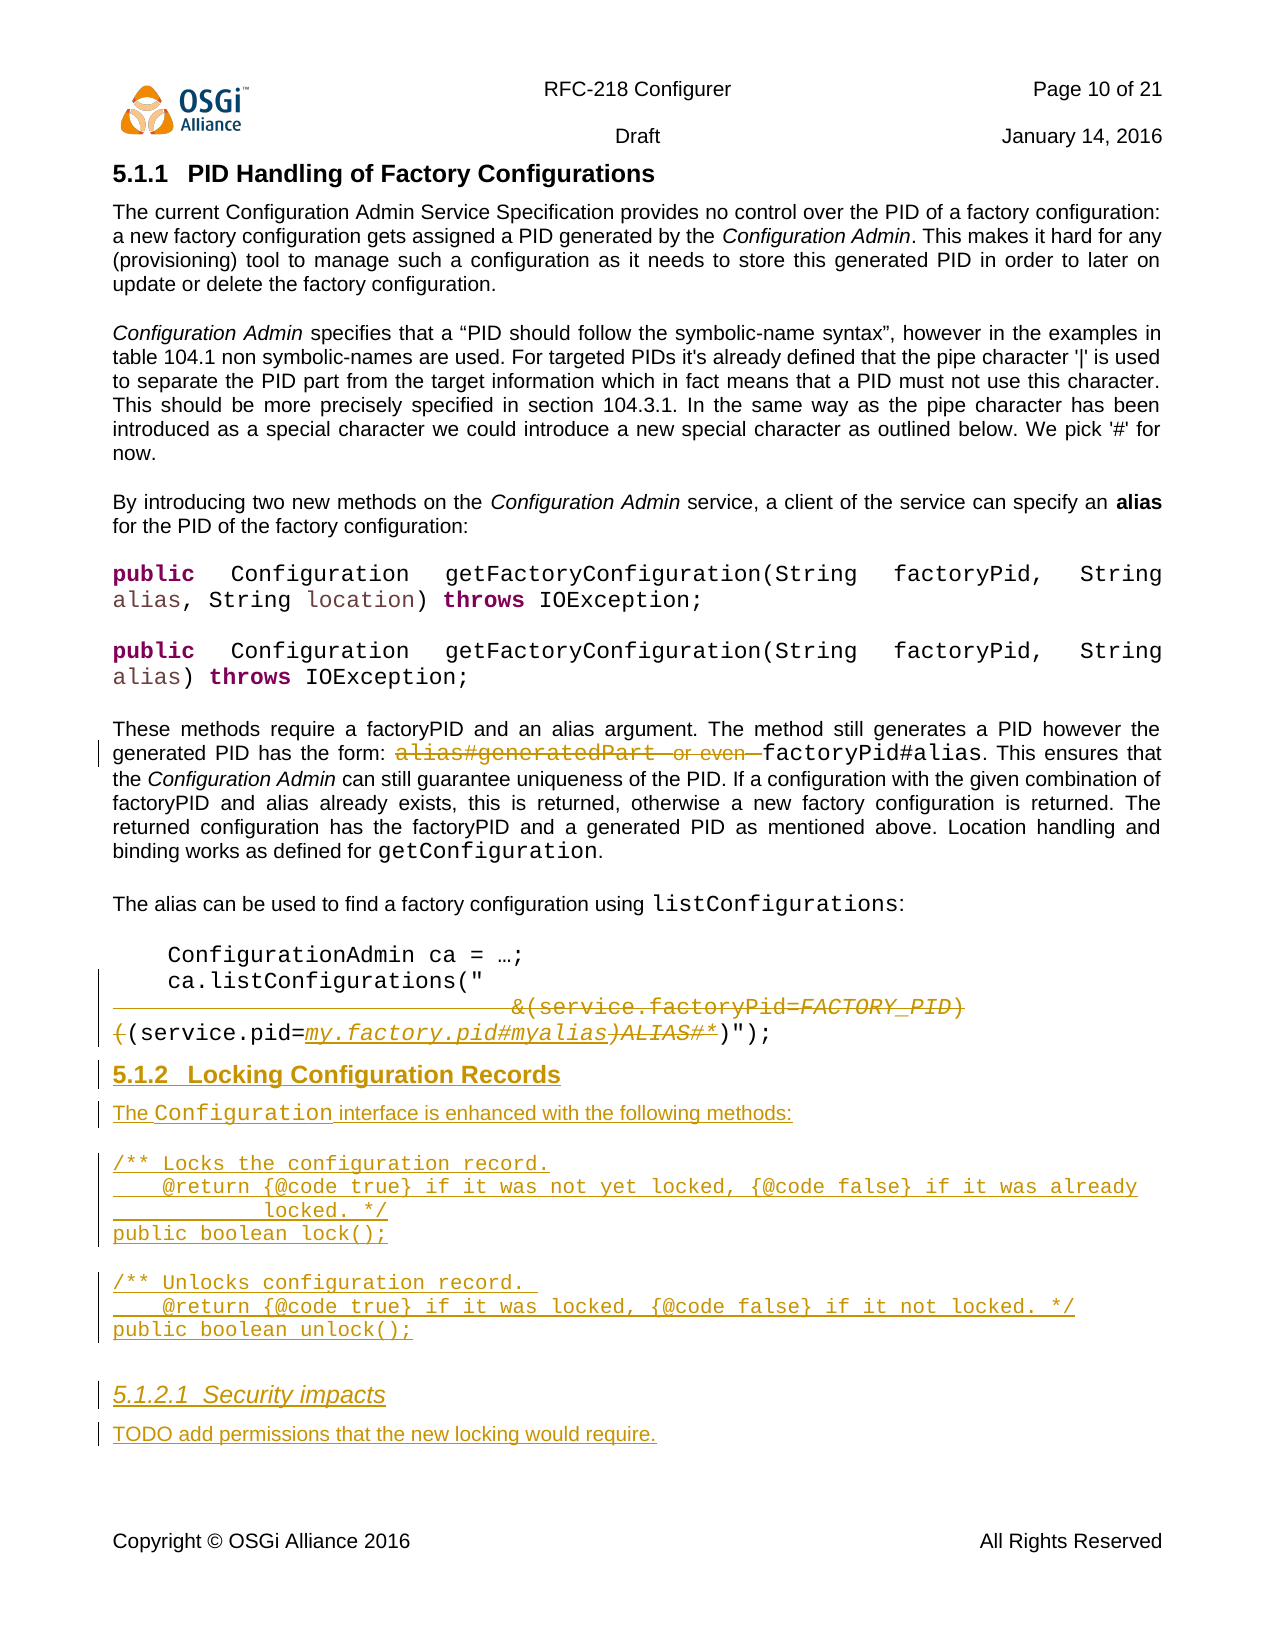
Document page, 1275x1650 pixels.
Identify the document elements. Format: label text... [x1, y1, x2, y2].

text public Configuration getFactoryConfiguration(String factoryPid, String alias) throws IOException; [112, 639, 1162, 691]
text The current Configuration Admin Service Specification provides no control over the PID of a factory configuration: a new factory configuration gets assigned a PID generated by the Configuration Admin. This makes it hard for any (provisioning) tool to manage such a configuration as it needs to store this generated PID in order to later on update or delete the factory configuration. [112, 200, 1162, 296]
text TODO add permissions that the new locking would require. [112, 1422, 1162, 1446]
text public Configuration getFactoryConfiguration(String factoryPid, String alias, String location) throws IOException; [112, 563, 1162, 614]
text The Configuration interface is enhanced with the following methods: [112, 1101, 1162, 1127]
text ConfigurationAdmin ca = …; ca.listConfigurations("(service.pid=my.factory.pid#myalias)"); [112, 943, 1162, 1047]
text /** Locks the configuration record. @return {@code true} if it was not yet locked, {@code false} if it was already locked. */ public boolean lock(); [112, 1152, 1162, 1247]
text By introducing two new methods on the Configuration Admin service, a client of the service can specify an alias for the PID of the factory configuration: [112, 490, 1162, 538]
text The alias can be used to find a factory configuration using listConfigurations: [112, 890, 1162, 918]
text Configuration Admin specifies that a “PID should follow the symbolic-name syntax”, however in the examples in table 104.1 non symbolic-names are used. For targeted PIDs it's already defined that the pipe character '|' is used to separate the PID part from the target information which in fact means that a PID must not use this character. This should be more precisely specified in section 104.3.1. In the same way as the pipe character has been introduced as a special character we could introduce a new special character as outlined below. We pick '#' for now. [112, 321, 1162, 465]
subtitle Locking Configuration Records [112, 1060, 1162, 1088]
subtitle Security impacts [112, 1381, 1162, 1409]
text These methods require a factoryPID and an alias argument. The method still generates a PID however the generated PID has the form: factoryPid#alias. This ensures that the Configuration Admin can still guarantee uniqueness of the PID. If a configuration with the given combination of factoryPID and alias already exists, this is returned, otherwise a new factory configuration is returned. The returned configuration has the factoryPID and a generated PID as mentioned above. Location handling and binding works as defined for getConfiguration. [112, 716, 1162, 865]
text /** Unlocks configuration record. @return {@code true} if it was locked, {@code false} if it not locked. */ public boolean unlock(); [112, 1272, 1162, 1343]
picture [113, 78, 257, 142]
subtitle PID Handling of Factory Configurations [112, 159, 1162, 188]
